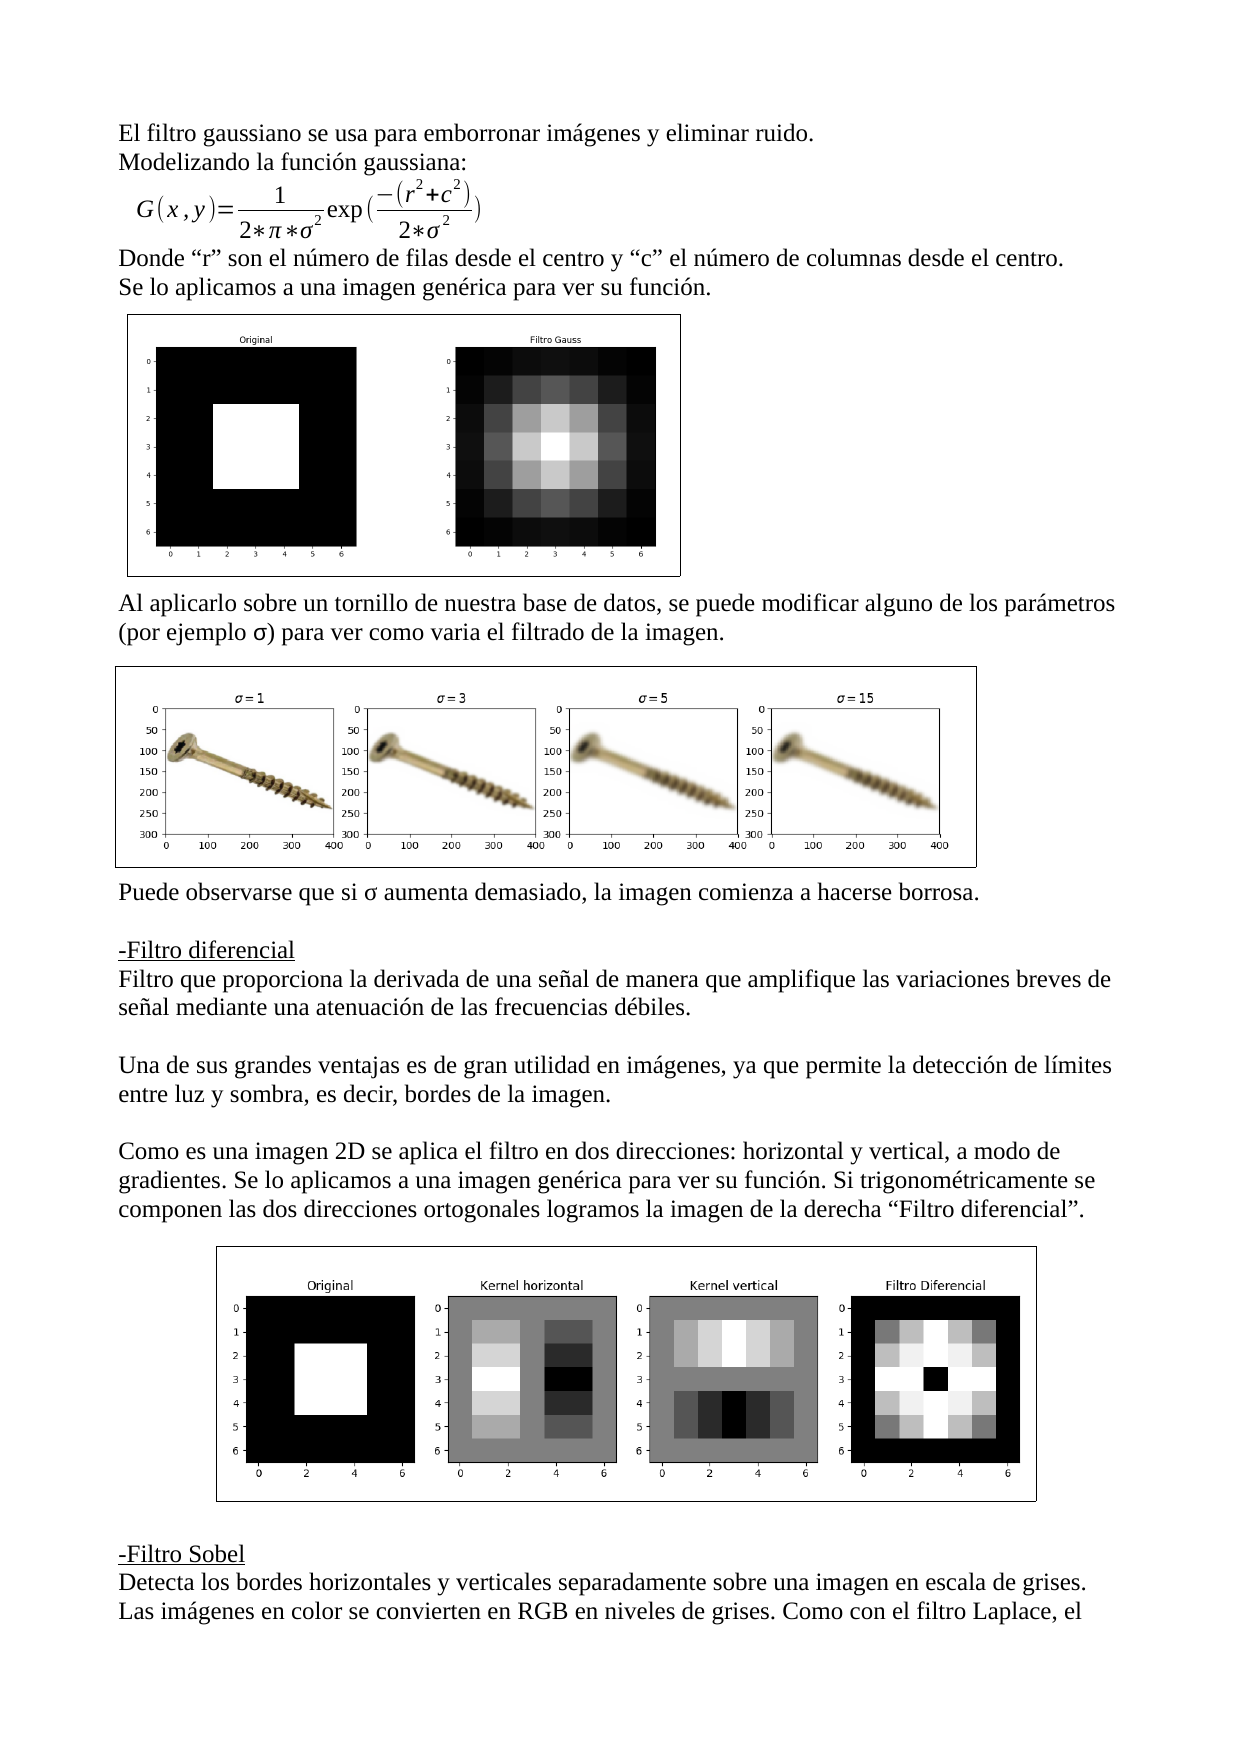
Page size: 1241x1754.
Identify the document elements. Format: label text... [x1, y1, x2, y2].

text Como es una imagen 2D se aplica el filtro en dos direcciones: horizontal y vertical, a modo de gradientes. Se lo aplicamos a una imagen genérica para ver su función. Si trigonométricamente se componen las dos direcciones ortogonales logramos la imagen de la derecha “Filtro diferencial”. [118, 1136, 1122, 1222]
text Modelizando la función gaussiana: [118, 147, 1122, 176]
text Una de sus grandes ventajas es de gran utilidad en imágenes, ya que permite la detección de límites entre luz y sombra, es decir, bordes de la imagen. [118, 1050, 1122, 1107]
text -Filtro Sobel [118, 1539, 1122, 1567]
text Filtro que proporciona la derivada de una señal de manera que amplifique las variaciones breves de señal mediante una atenuación de las frecuencias débiles. [118, 964, 1122, 1021]
text El filtro gaussiano se usa para emborronar imágenes y eliminar ruido. [118, 118, 1122, 147]
text Detecta los bordes horizontales y verticales separadamente sobre una imagen en escala de grises. Las imágenes en color se convierten en RGB en niveles de grises. Como con el filtro Laplace, el [118, 1567, 1122, 1625]
picture [219, 1249, 1033, 1498]
picture [130, 317, 678, 574]
text Al aplicarlo sobre un tornillo de nuestra base de datos, se puede modificar alguno de los parámetros (por ejemplo σ) para ver como varia el filtrado de la imagen. [118, 588, 1122, 647]
text Puede observarse que si σ aumenta demasiado, la imagen comienza a hacerse borrosa. [118, 877, 1122, 906]
picture [117, 669, 974, 864]
text -Filtro diferencial [118, 935, 1122, 964]
text Se lo aplicamos a una imagen genérica para ver su función. [118, 272, 1122, 301]
text Donde “r” son el número de filas desde el centro y “c” el número de columnas desde el centro. [118, 243, 1122, 272]
